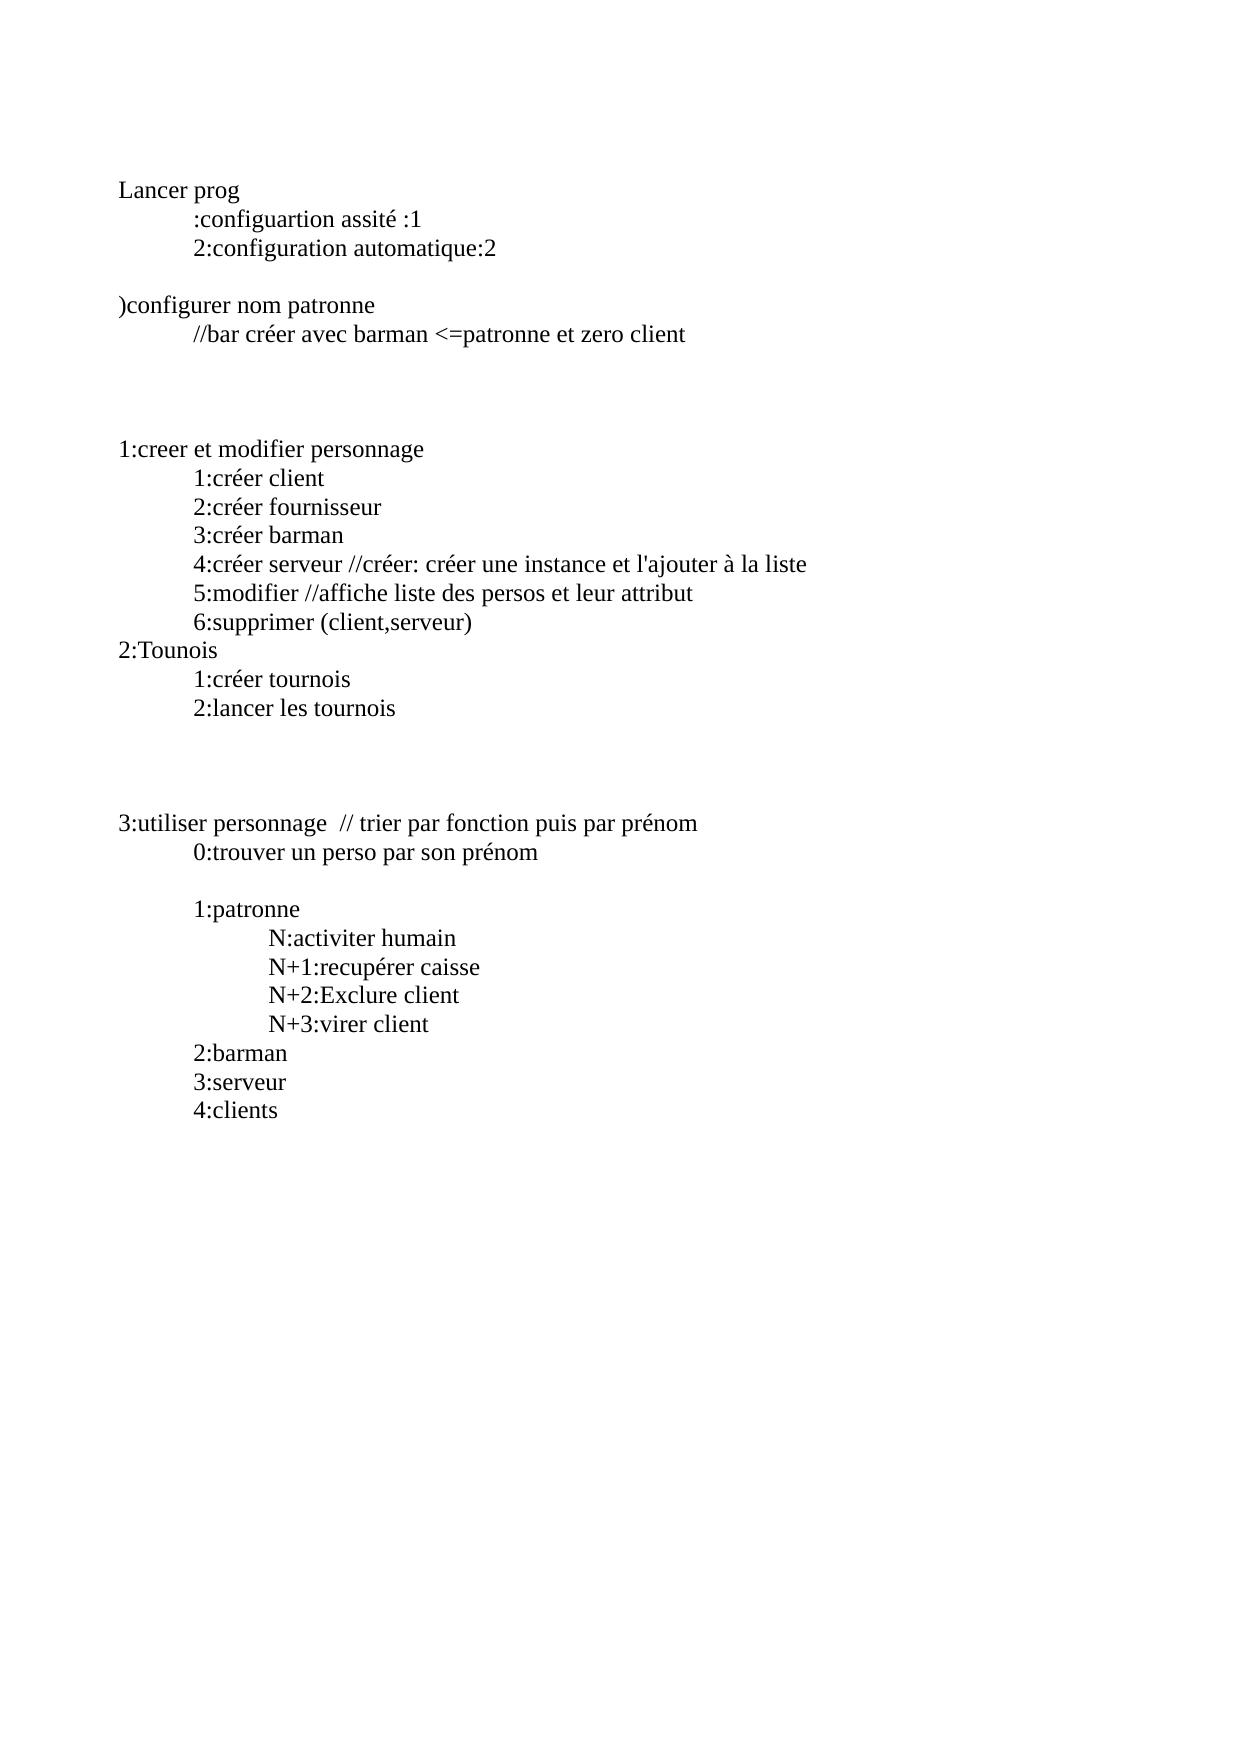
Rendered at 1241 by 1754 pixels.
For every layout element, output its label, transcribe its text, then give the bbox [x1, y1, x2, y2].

text 5:modifier //affiche liste des persos et leur attribut [118, 578, 1122, 607]
text 3:utiliser personnage // trier par fonction puis par prénom [118, 808, 1122, 837]
text 2:créer fournisseur [118, 492, 1122, 521]
text N+3:virer client [118, 1009, 1122, 1038]
text 1:patronne [118, 894, 1122, 923]
text 3:créer barman [118, 521, 1122, 549]
text 1:créer client [118, 463, 1122, 492]
text :configuartion assité :1 2:configuration automatique:2 [118, 204, 1122, 262]
text 0:trouver un perso par son prénom [118, 837, 1122, 866]
text 1:creer et modifier personnage [118, 434, 1122, 463]
text 4:clients [118, 1096, 1122, 1124]
text )configurer nom patronne [118, 291, 1122, 319]
text 2:lancer les tournois [118, 693, 1122, 722]
text 6:supprimer (client,serveur) [118, 607, 1122, 636]
text 1:créer tournois [118, 664, 1122, 693]
text Lancer prog [118, 176, 1122, 204]
text N:activiter humain [118, 923, 1122, 952]
text N+2:Exclure client [118, 981, 1122, 1009]
text 4:créer serveur //créer: créer une instance et l'ajouter à la liste [118, 549, 1122, 578]
text //bar créer avec barman <=patronne et zero client [118, 319, 1122, 348]
text 3:serveur [118, 1067, 1122, 1096]
text N+1:recupérer caisse [118, 952, 1122, 981]
text 2:barman [118, 1038, 1122, 1067]
text 2:Tounois [118, 636, 1122, 664]
